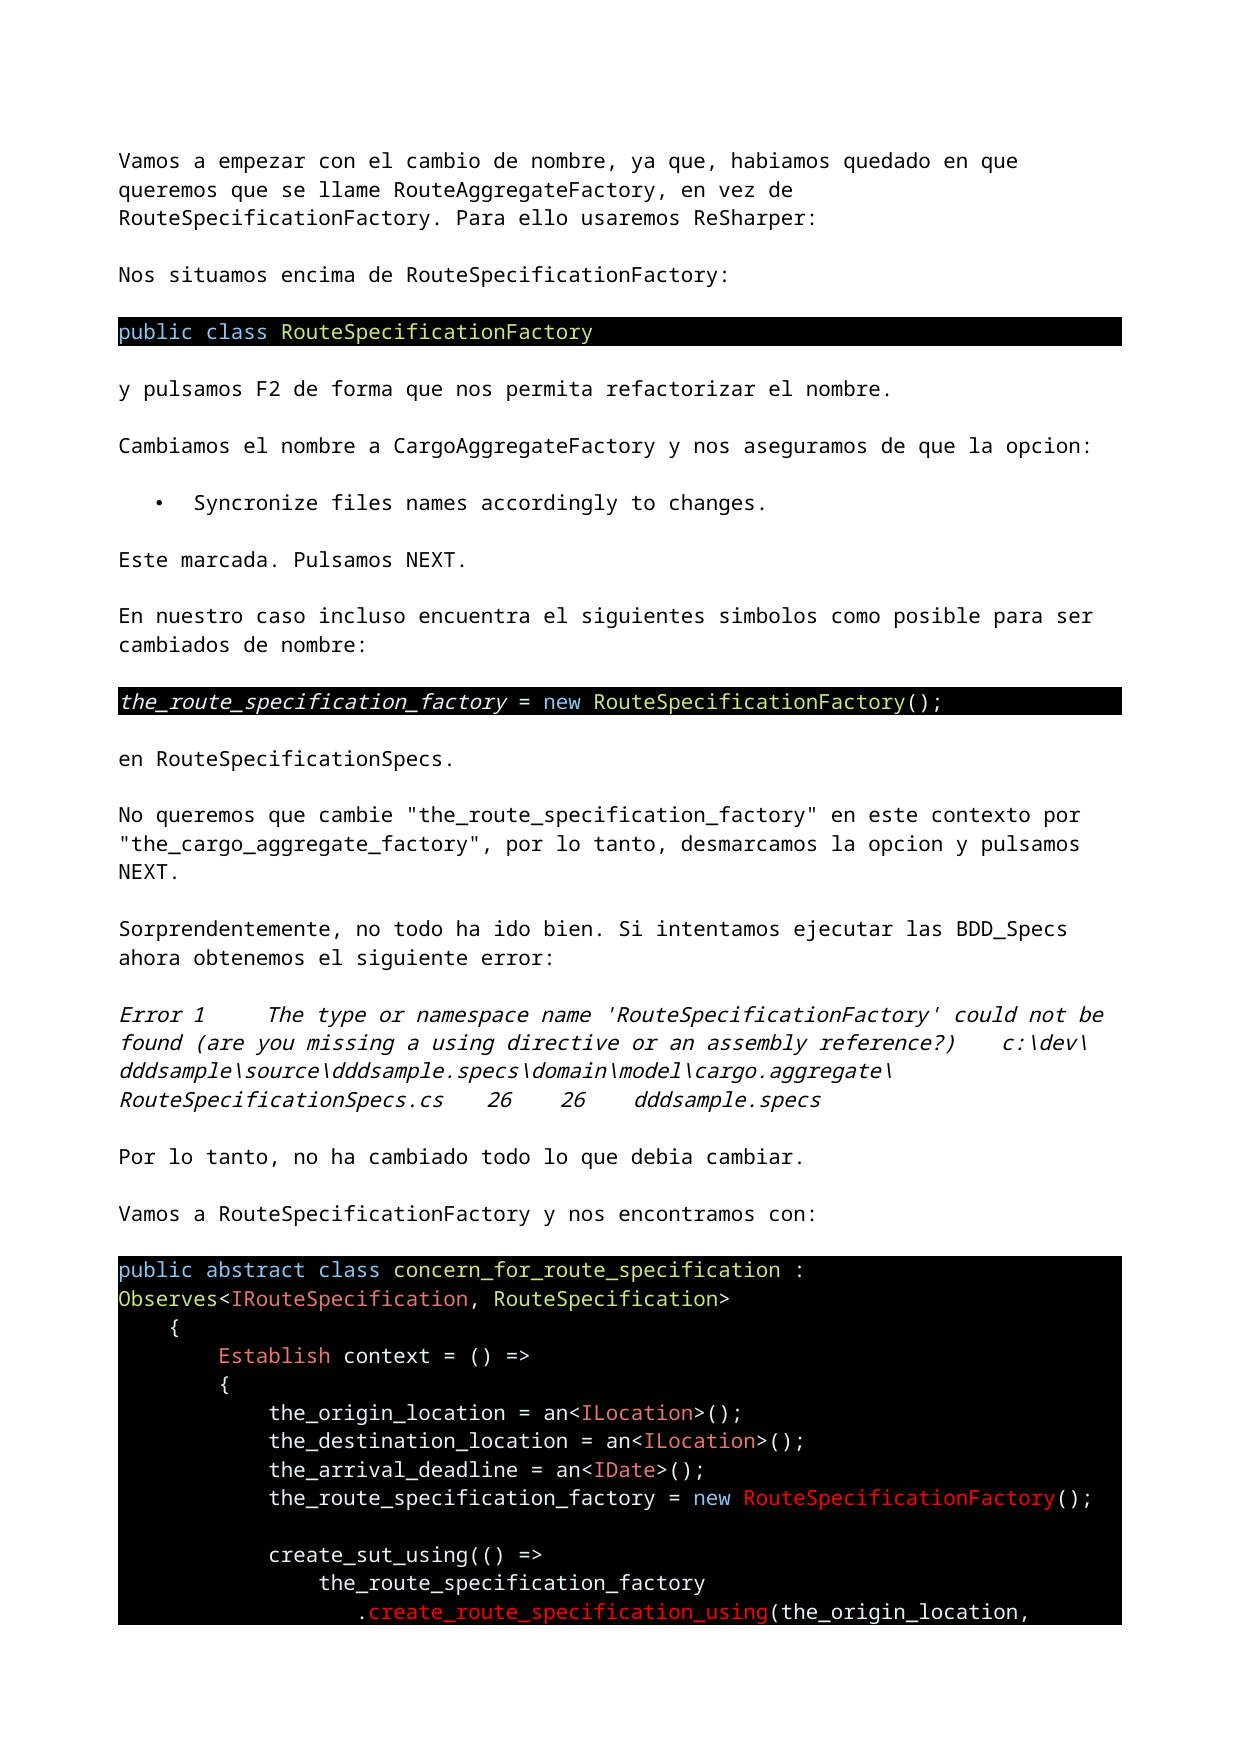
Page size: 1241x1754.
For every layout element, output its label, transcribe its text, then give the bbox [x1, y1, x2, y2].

text Este marcada. Pulsamos NEXT. [118, 545, 1122, 573]
text the_destination_location = an<ILocation>(); [118, 1426, 1122, 1455]
text Por lo tanto, no ha cambiado todo lo que debia cambiar. [118, 1142, 1122, 1170]
text the_route_specification_factory = new RouteSpecificationFactory(); [118, 687, 1122, 715]
text Nos situamos encima de RouteSpecificationFactory: [118, 260, 1122, 289]
text y pulsamos F2 de forma que nos permita refactorizar el nombre. [118, 374, 1122, 402]
text .create_route_specification_using(the_origin_location, [118, 1597, 1122, 1625]
text Error 1 The type or namespace name 'RouteSpecificationFactory' could not be found (are you missing a using directive or an assembly reference?) c:\dev\dddsample\source\dddsample.specs\domain\model\cargo.aggregate\RouteSpecificationSpecs.cs 26 26 dddsample.specs [118, 1000, 1122, 1113]
text Cambiamos el nombre a CargoAggregateFactory y nos aseguramos de que la opcion: [118, 431, 1122, 459]
text the_origin_location = an<ILocation>(); [118, 1398, 1122, 1426]
text { [118, 1369, 1122, 1398]
text En nuestro caso incluso encuentra el siguientes simbolos como posible para ser cambiados de nombre: [118, 602, 1122, 658]
text Establish context = () => [118, 1341, 1122, 1369]
text public abstract class concern_for_route_specification : Observes<IRouteSpecification, RouteSpecification> [118, 1256, 1122, 1312]
text Vamos a empezar con el cambio de nombre, ya que, habiamos quedado en que queremos que se llame RouteAggregateFactory, en vez de RouteSpecificationFactory. Para ello usaremos ReSharper: [118, 147, 1122, 232]
text { [118, 1312, 1122, 1341]
text the_route_specification_factory [118, 1568, 1122, 1597]
list Syncronize files names accordingly to changes. [156, 488, 1122, 516]
text Vamos a RouteSpecificationFactory y nos encontramos con: [118, 1199, 1122, 1227]
text No queremos que cambie "the_route_specification_factory" en este contexto por "the_cargo_aggregate_factory", por lo tanto, desmarcamos la opcion y pulsamos NEXT. [118, 801, 1122, 886]
text Sorprendentemente, no todo ha ido bien. Si intentamos ejecutar las BDD_Specs ahora obtenemos el siguiente error: [118, 914, 1122, 971]
text public class RouteSpecificationFactory [118, 317, 1122, 346]
text en RouteSpecificationSpecs. [118, 744, 1122, 772]
text the_arrival_deadline = an<IDate>(); [118, 1455, 1122, 1483]
text create_sut_using(() => [118, 1540, 1122, 1568]
text the_route_specification_factory = new RouteSpecificationFactory(); [118, 1483, 1122, 1512]
